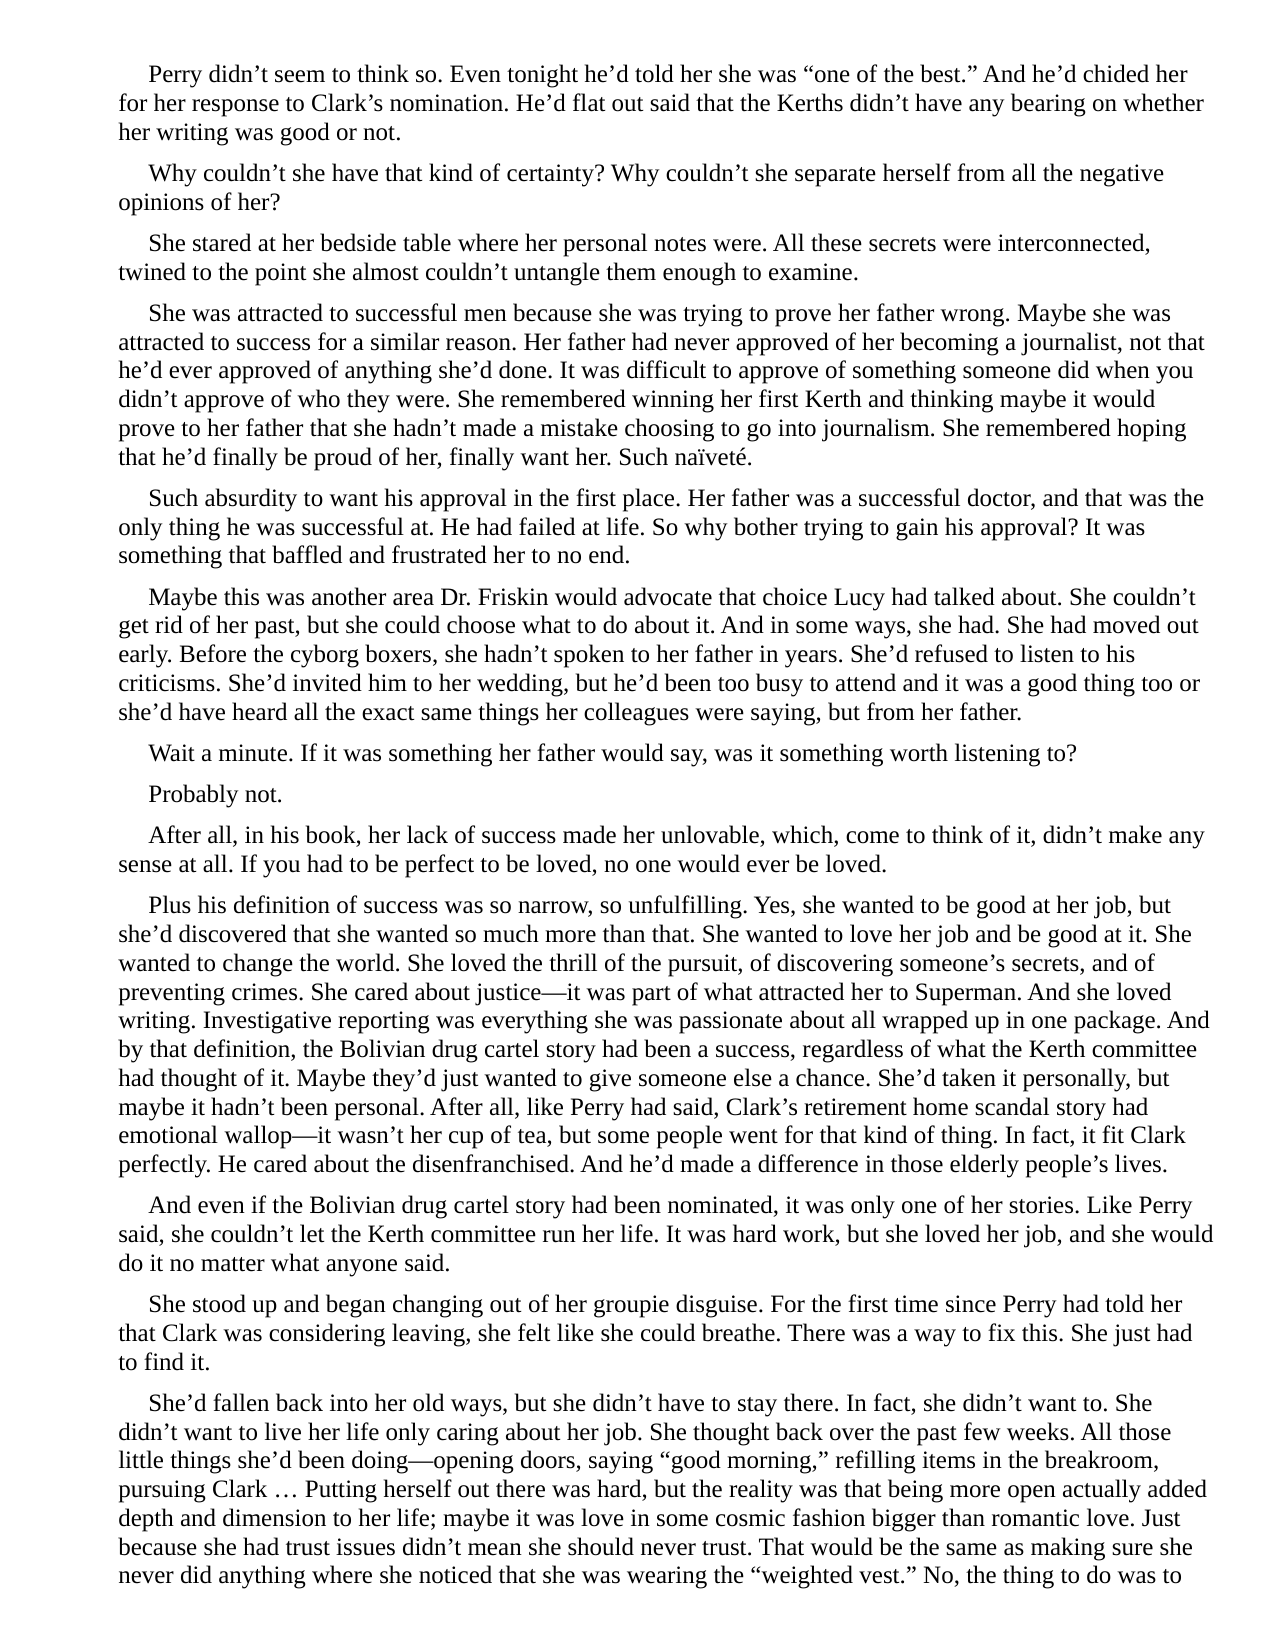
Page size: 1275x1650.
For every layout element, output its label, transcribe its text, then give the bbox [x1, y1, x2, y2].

text Probably not. [118, 779, 1216, 808]
text She’d fallen back into her old ways, but she didn’t have to stay there. In fact, she didn’t want to. She didn’t want to live her life only caring about her job. She thought back over the past few weeks. All those little things she’d been doing—opening doors, saying “good morning,” refilling items in the breakroom, pursuing Clark … Putting herself out there was hard, but the reality was that being more open actually added depth and dimension to her life; maybe it was love in some cosmic fashion bigger than romantic love. Just because she had trust issues didn’t mean she should never trust. That would be the same as making sure she never did anything where she noticed that she was wearing the “weighted vest.” No, the thing to do was to [118, 1388, 1216, 1589]
text Perry didn’t seem to think so. Even tonight he’d told her she was “one of the best.” And he’d chided her for her response to Clark’s nomination. He’d flat out said that the Kerths didn’t have any bearing on whether her writing was good or not. [118, 59, 1216, 145]
text Such absurdity to want his approval in the first place. Her father was a successful doctor, and that was the only thing he was successful at. He had failed at life. So why bother trying to gain his approval? It was something that baffled and frustrated her to no end. [118, 483, 1216, 569]
text She stood up and began changing out of her groupie disguise. For the first time since Perry had told her that Clark was considering leaving, she felt like she could breathe. There was a way to fix this. She just had to find it. [118, 1289, 1216, 1375]
text She stared at her bedside table where her personal notes were. All these secrets were interconnected, twined to the point she almost couldn’t untangle them enough to examine. [118, 228, 1216, 285]
text She was attracted to successful men because she was trying to prove her father wrong. Maybe she was attracted to success for a similar reason. Her father had never approved of her becoming a journalist, not that he’d ever approved of anything she’d done. It was difficult to approve of something someone did when you didn’t approve of who they were. She remembered winning her first Kerth and thinking maybe it would prove to her father that she hadn’t made a mistake choosing to go into journalism. She remembered hoping that he’d finally be proud of her, finally want her. Such naïveté. [118, 298, 1216, 470]
text Why couldn’t she have that kind of certainty? Why couldn’t she separate herself from all the negative opinions of her? [118, 158, 1216, 215]
text Plus his definition of success was so narrow, so unfulfilling. Yes, she wanted to be good at her job, but she’d discovered that she wanted so much more than that. She wanted to love her job and be good at it. She wanted to change the world. She loved the thrill of the pursuit, of discovering someone’s secrets, and of preventing crimes. She cared about justice—it was part of what attracted her to Superman. And she loved writing. Investigative reporting was everything she was passionate about all wrapped up in one package. And by that definition, the Bolivian drug cartel story had been a success, regardless of what the Kerth committee had thought of it. Maybe they’d just wanted to give someone else a chance. She’d taken it personally, but maybe it hadn’t been personal. After all, like Perry had said, Clark’s retirement home scandal story had emotional wallop—it wasn’t her cup of tea, but some people went for that kind of thing. In fact, it fit Clark perfectly. He cared about the disenfranchised. And he’d made a difference in those elderly people’s lives. [118, 890, 1216, 1178]
text And even if the Bolivian drug cartel story had been nominated, it was only one of her stories. Like Perry said, she couldn’t let the Kerth committee run her life. It was hard work, but she loved her job, and she would do it no matter what anyone said. [118, 1190, 1216, 1277]
text Maybe this was another area Dr. Friskin would advocate that choice Lucy had talked about. She couldn’t get rid of her past, but she could choose what to do about it. And in some ways, she had. She had moved out early. Before the cyborg boxers, she hadn’t spoken to her father in years. She’d refused to listen to his criticisms. She’d invited him to her wedding, but he’d been too busy to attend and it was a good thing too or she’d have heard all the exact same things her colleagues were saying, but from her father. [118, 582, 1216, 725]
text Wait a minute. If it was something her father would say, was it something worth listening to? [118, 738, 1216, 767]
text After all, in his book, her lack of success made her unlovable, which, come to think of it, didn’t make any sense at all. If you had to be perfect to be loved, no one would ever be loved. [118, 820, 1216, 878]
